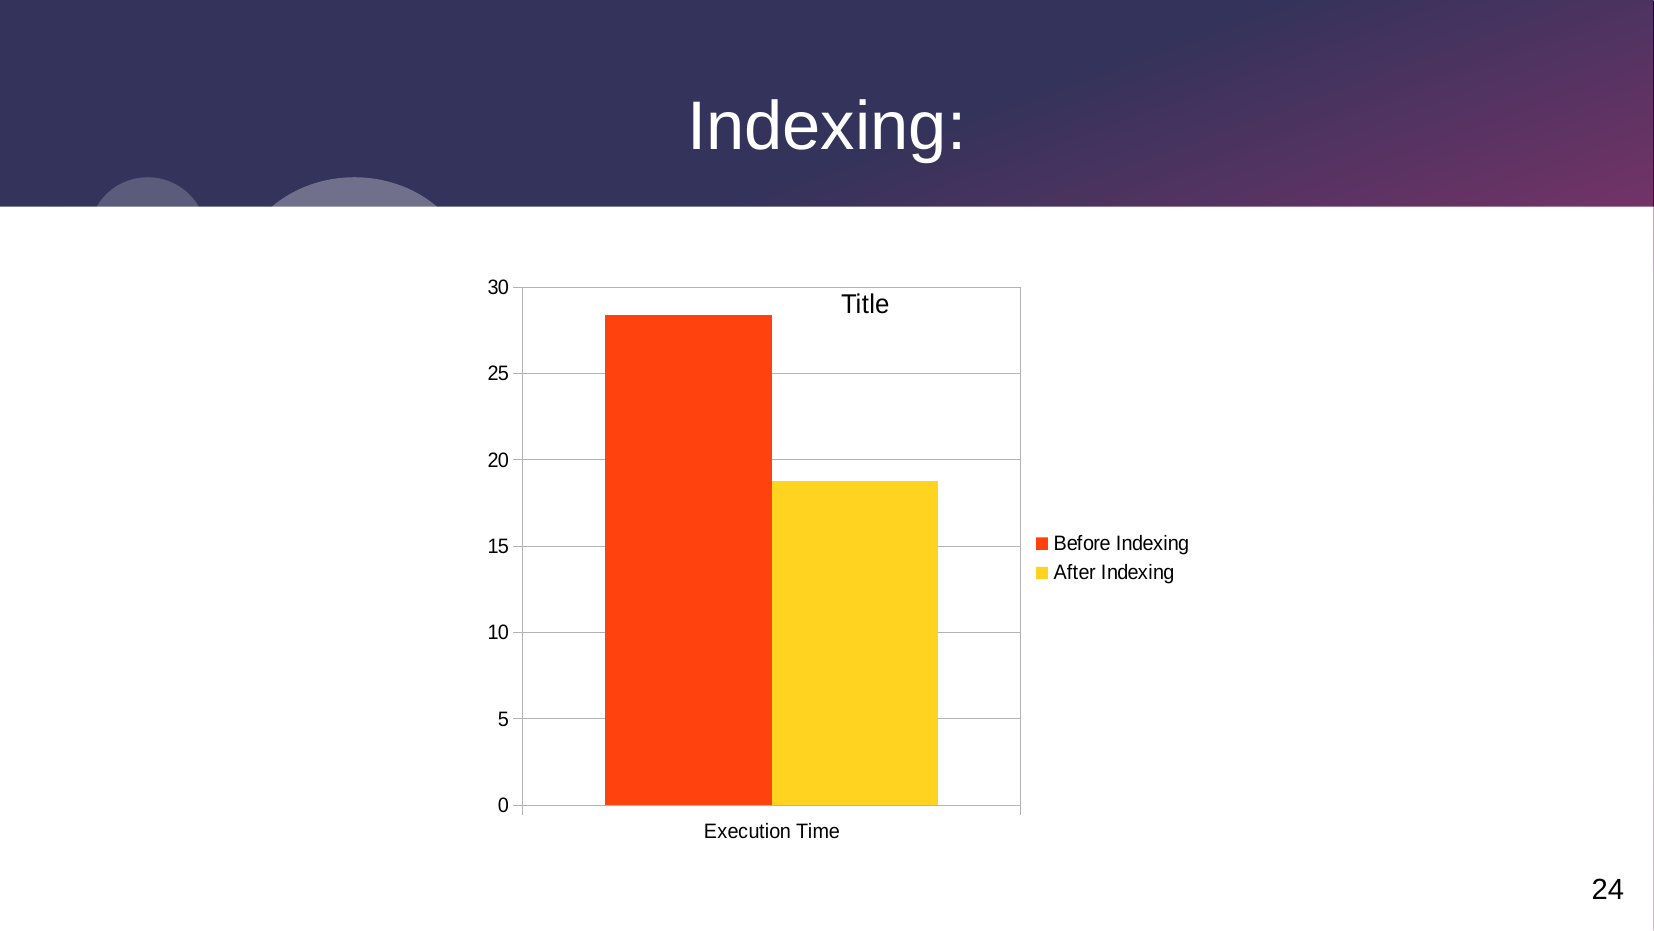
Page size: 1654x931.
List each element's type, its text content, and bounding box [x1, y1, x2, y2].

title Indexing: [88, 44, 1565, 207]
chart [487, 262, 1208, 855]
